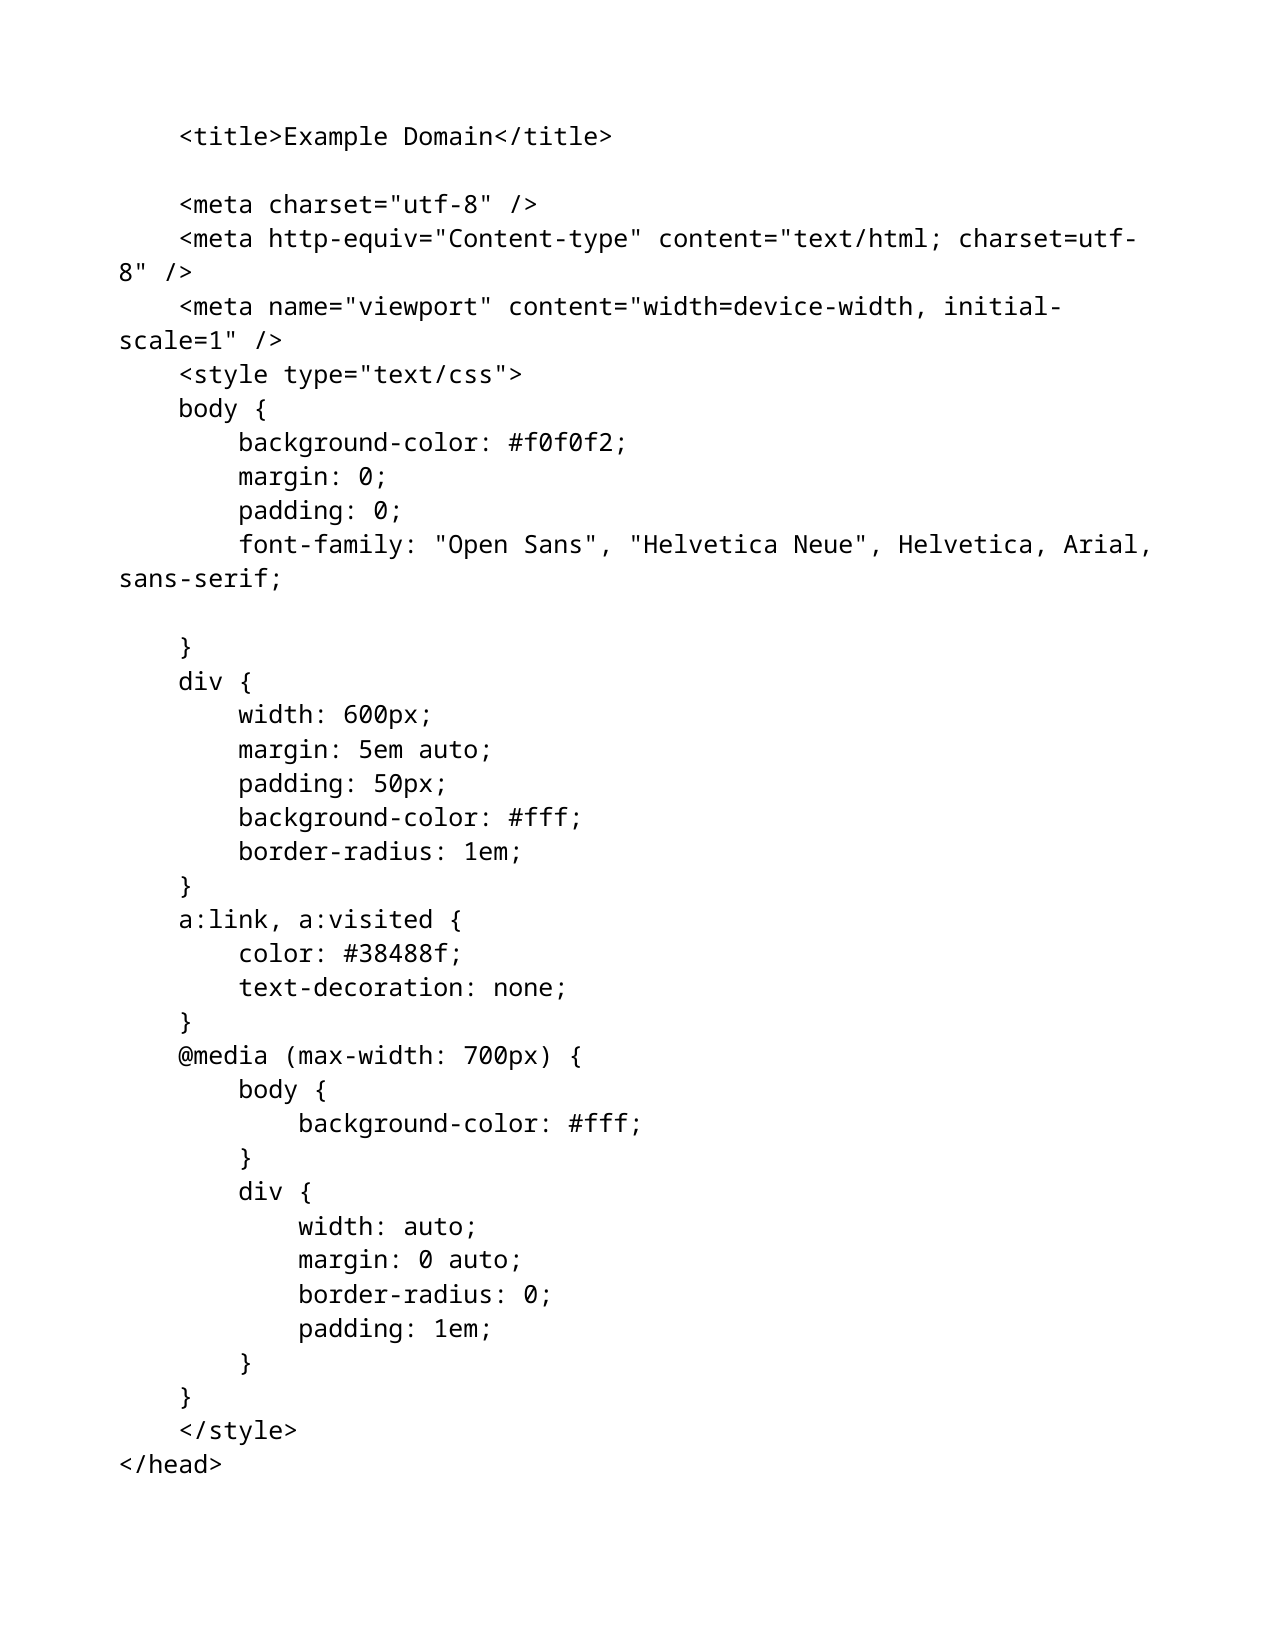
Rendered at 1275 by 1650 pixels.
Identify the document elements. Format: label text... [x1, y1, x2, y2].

text width: 600px; [118, 697, 1157, 731]
text margin: 0 auto; [118, 1242, 1157, 1276]
text } [118, 867, 1157, 902]
text border-radius: 1em; [118, 833, 1157, 867]
text border-radius: 0; [118, 1276, 1157, 1310]
text padding: 1em; [118, 1310, 1157, 1344]
text background-color: #fff; [118, 799, 1157, 833]
text width: auto; [118, 1208, 1157, 1242]
text } [118, 1004, 1157, 1038]
text background-color: #fff; [118, 1106, 1157, 1140]
text <meta charset="utf-8" /> [118, 186, 1157, 220]
text a:link, a:visited { [118, 902, 1157, 936]
text margin: 0; [118, 459, 1157, 493]
text <meta name="viewport" content="width=device-width, initial-scale=1" /> [118, 288, 1157, 357]
text margin: 5em auto; [118, 731, 1157, 765]
text div { [118, 663, 1157, 697]
text font-family: "Open Sans", "Helvetica Neue", Helvetica, Arial, sans-serif; [118, 527, 1157, 595]
text </head> [118, 1447, 1157, 1481]
text body { [118, 1072, 1157, 1106]
text @media (max-width: 700px) { [118, 1038, 1157, 1072]
text padding: 0; [118, 493, 1157, 527]
text body { [118, 391, 1157, 425]
text <style type="text/css"> [118, 357, 1157, 391]
text } [118, 1378, 1157, 1412]
text padding: 50px; [118, 765, 1157, 799]
text } [118, 1140, 1157, 1174]
text text-decoration: none; [118, 970, 1157, 1004]
text color: #38488f; [118, 936, 1157, 970]
text <meta http-equiv="Content-type" content="text/html; charset=utf-8" /> [118, 220, 1157, 288]
text <title>Example Domain</title> [118, 118, 1157, 152]
text div { [118, 1174, 1157, 1208]
text background-color: #f0f0f2; [118, 425, 1157, 459]
text </style> [118, 1412, 1157, 1447]
text } [118, 629, 1157, 663]
text } [118, 1344, 1157, 1378]
